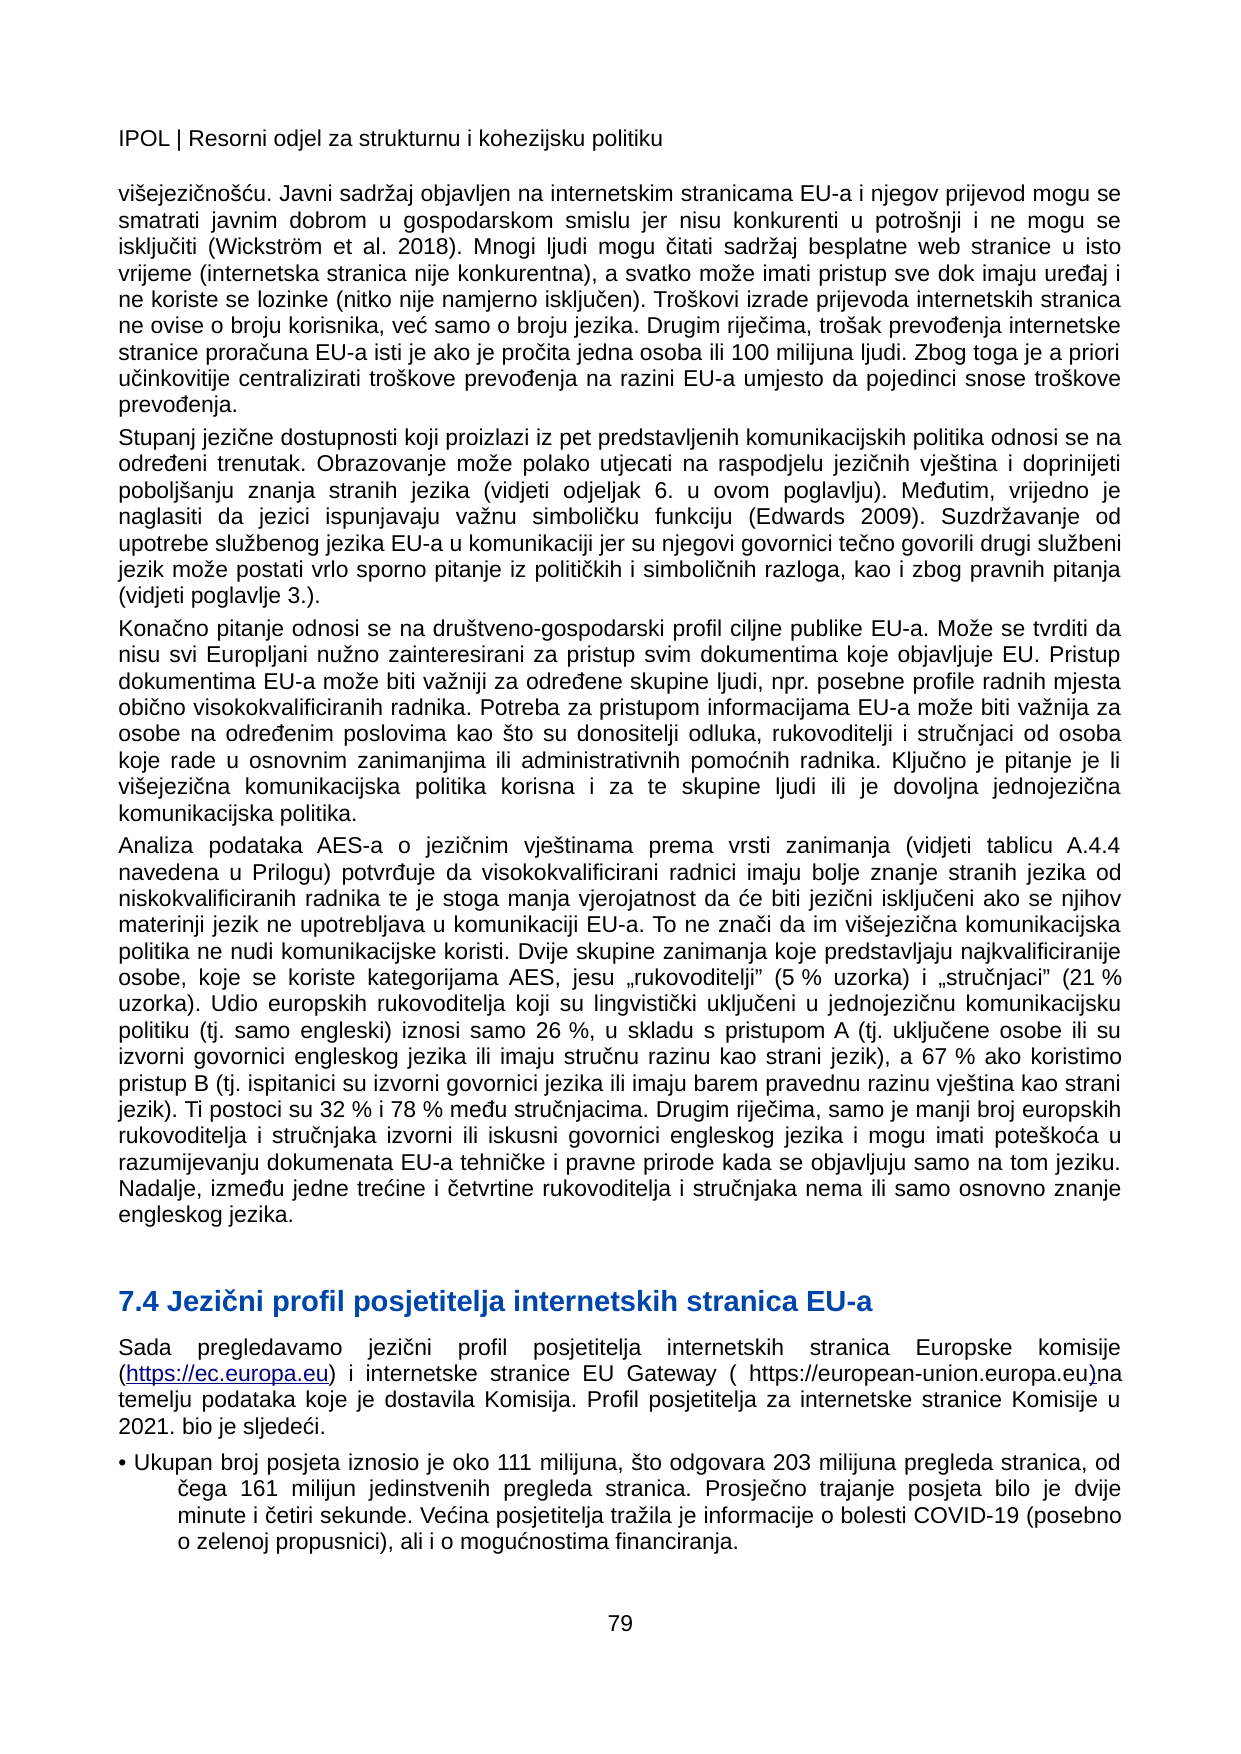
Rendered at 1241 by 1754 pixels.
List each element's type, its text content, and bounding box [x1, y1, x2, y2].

text Analiza podataka AES-a o jezičnim vještinama prema vrsti zanimanja (vidjeti tablicu A.4.4 navedena u Prilogu) potvrđuje da visokokvalificirani radnici imaju bolje znanje stranih jezika od niskokvalificiranih radnika te je stoga manja vjerojatnost da će biti jezični isključeni ako se njihov materinji jezik ne upotrebljava u komunikaciji EU-a. To ne znači da im višejezična komunikacijska politika ne nudi komunikacijske koristi. Dvije skupine zanimanja koje predstavljaju najkvalificiranije osobe, koje se koriste kategorijama AES, jesu „rukovoditelji” (5 % uzorka) i „stručnjaci” (21 % uzorka). Udio europskih rukovoditelja koji su lingvistički uključeni u jednojezičnu komunikacijsku politiku (tj. samo engleski) iznosi samo 26 %, u skladu s pristupom A (tj. uključene osobe ili su izvorni govornici engleskog jezika ili imaju stručnu razinu kao strani jezik), a 67 % ako koristimo pristup B (tj. ispitanici su izvorni govornici jezika ili imaju barem pravednu razinu vještina kao strani jezik). Ti postoci su 32 % i 78 % među stručnjacima. Drugim riječima, samo je manji broj europskih rukovoditelja i stručnjaka izvorni ili iskusni govornici engleskog jezika i mogu imati poteškoća u razumijevanju dokumenata EU-a tehničke i pravne prirode kada se objavljuju samo na tom jeziku. Nadalje, između jedne trećine i četvrtine rukovoditelja i stručnjaka nema ili samo osnovno znanje engleskog jezika. [118, 832, 1122, 1228]
text višejezičnošću. Javni sadržaj objavljen na internetskim stranicama EU-a i njegov prijevod mogu se smatrati javnim dobrom u gospodarskom smislu jer nisu konkurenti u potrošnji i ne mogu se isključiti (Wickström et al. 2018). Mnogi ljudi mogu čitati sadržaj besplatne web stranice u isto vrijeme (internetska stranica nije konkurentna), a svatko može imati pristup sve dok imaju uređaj i ne koriste se lozinke (nitko nije namjerno isključen). Troškovi izrade prijevoda internetskih stranica ne ovise o broju korisnika, već samo o broju jezika. Drugim riječima, trošak prevođenja internetske stranice proračuna EU-a isti je ako je pročita jedna osoba ili 100 milijuna ljudi. Zbog toga je a priori učinkovitije centralizirati troškove prevođenja na razini EU-a umjesto da pojedinci snose troškove prevođenja. [118, 180, 1122, 418]
text • Ukupan broj posjeta iznosio je oko 111 milijuna, što odgovara 203 milijuna pregleda stranica, od čega 161 milijun jedinstvenih pregleda stranica. Prosječno trajanje posjeta bilo je dvije minute i četiri sekunde. Većina posjetitelja tražila je informacije o bolesti COVID-19 (posebno o zelenoj propusnici), ali i o mogućnostima financiranja. [118, 1449, 1122, 1554]
text Stupanj jezične dostupnosti koji proizlazi iz pet predstavljenih komunikacijskih politika odnosi se na određeni trenutak. Obrazovanje može polako utjecati na raspodjelu jezičnih vještina i doprinijeti poboljšanju znanja stranih jezika (vidjeti odjeljak 6. u ovom poglavlju). Međutim, vrijedno je naglasiti da jezici ispunjavaju važnu simboličku funkciju (Edwards 2009). Suzdržavanje od upotrebe službenog jezika EU-a u komunikaciji jer su njegovi govornici tečno govorili drugi službeni jezik može postati vrlo sporno pitanje iz političkih i simboličnih razloga, kao i zbog pravnih pitanja (vidjeti poglavlje 3.). [118, 424, 1122, 608]
text Sada pregledavamo jezični profil posjetitelja internetskih stranica Europske komisije (https://ec.europa.eu) i internetske stranice EU Gateway ( https://european-union.europa.eu)na temelju podataka koje je dostavila Komisija. Profil posjetitelja za internetske stranice Komisije u 2021. bio je sljedeći. [118, 1334, 1122, 1439]
subtitle 7.4 Jezični profil posjetitelja internetskih stranica EU-a [118, 1284, 1122, 1318]
text Konačno pitanje odnosi se na društveno-gospodarski profil ciljne publike EU-a. Može se tvrditi da nisu svi Europljani nužno zainteresirani za pristup svim dokumentima koje objavljuje EU. Pristup dokumentima EU-a može biti važniji za određene skupine ljudi, npr. posebne profile radnih mjesta obično visokokvalificiranih radnika. Potreba za pristupom informacijama EU-a može biti važnija za osobe na određenim poslovima kao što su donositelji odluka, rukovoditelji i stručnjaci od osoba koje rade u osnovnim zanimanjima ili administrativnih pomoćnih radnika. Ključno je pitanje je li višejezična komunikacijska politika korisna i za te skupine ljudi ili je dovoljna jednojezična komunikacijska politika. [118, 615, 1122, 826]
